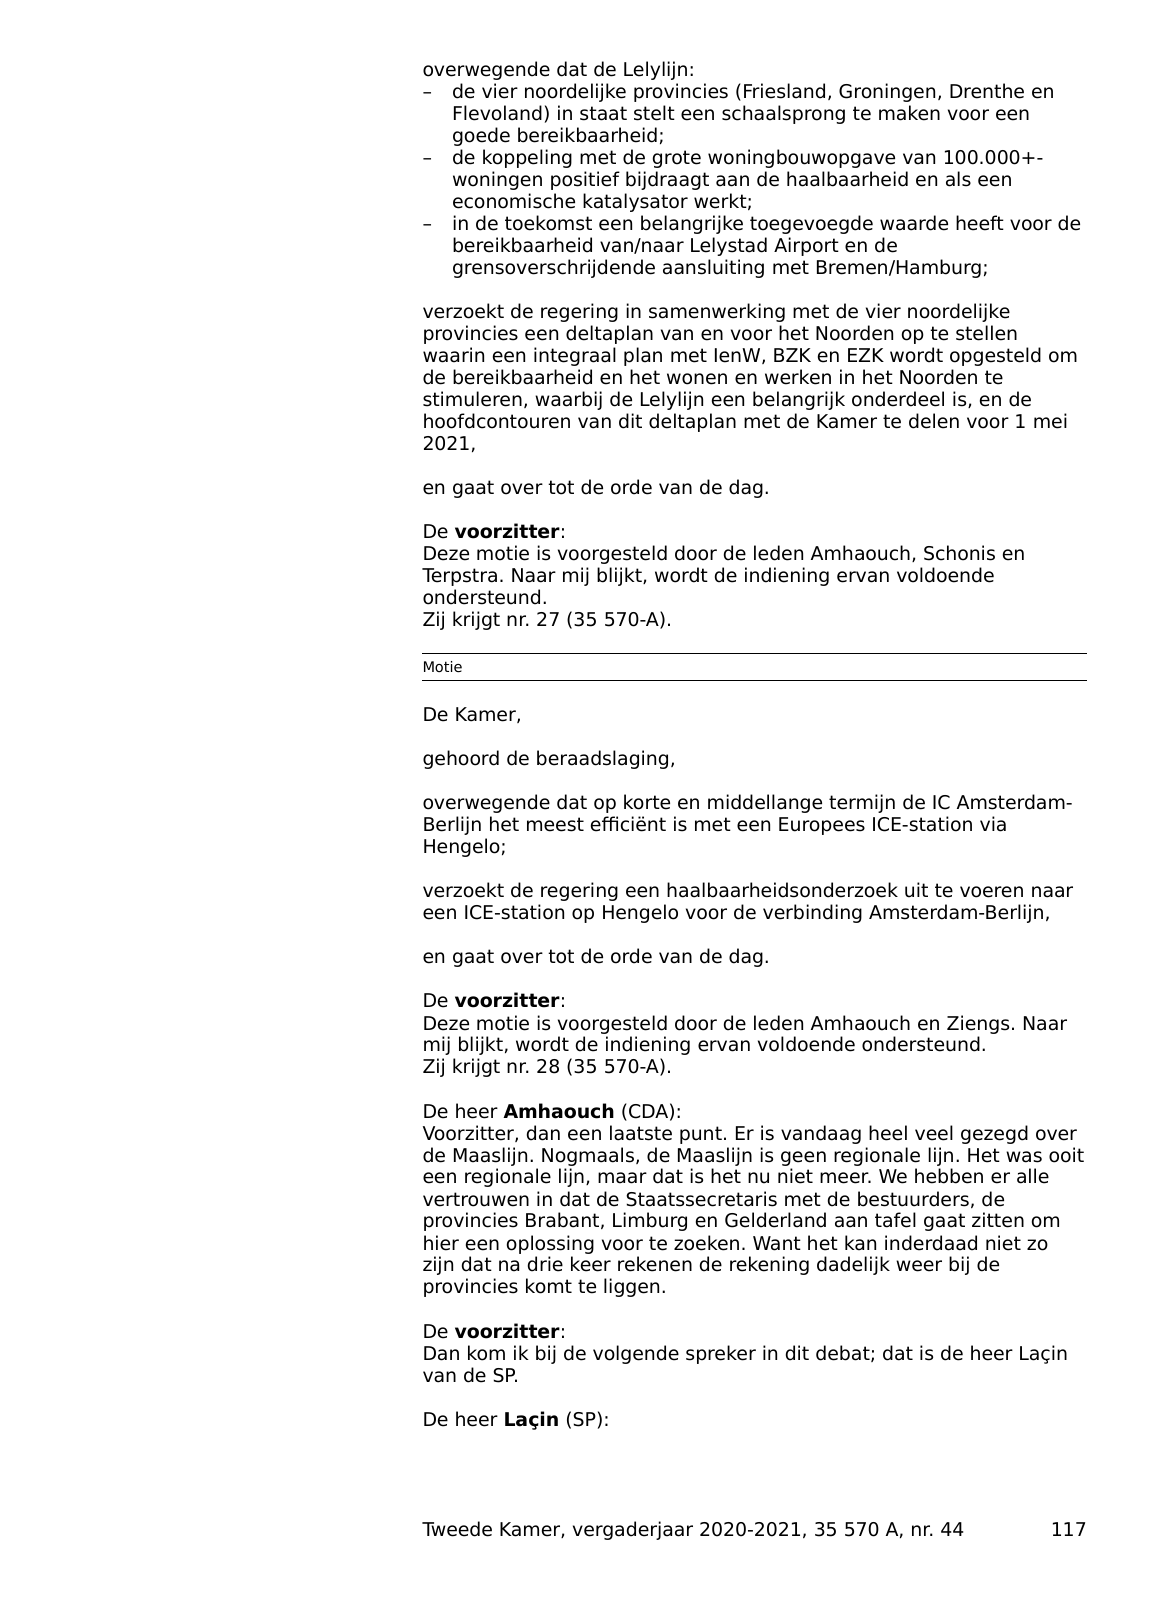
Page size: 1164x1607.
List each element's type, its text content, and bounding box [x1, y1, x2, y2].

text – de koppeling met de grote woningbouwopgave van 100.000+-woningen positief bijdraagt aan de haalbaarheid en als een economische katalysator werkt; [422, 147, 1087, 213]
text – de vier noordelijke provincies (Friesland, Groningen, Drenthe en Flevoland) in staat stelt een schaalsprong te maken voor een goede bereikbaarheid; [422, 81, 1087, 147]
text Dan kom ik bij de volgende spreker in dit debat; dat is de heer Laçin van de SP. [422, 1342, 1087, 1386]
text en gaat over tot de orde van de dag. [422, 477, 1087, 499]
text Deze motie is voorgesteld door de leden Amhaouch, Schonis en Terpstra. Naar mij blijkt, wordt de indiening ervan voldoende ondersteund. [422, 543, 1087, 609]
text en gaat over tot de orde van de dag. [422, 946, 1087, 968]
text verzoekt de regering een haalbaarheidsonderzoek uit te voeren naar een ICE-station op Hengelo voor de verbinding Amsterdam-Berlijn, [422, 880, 1087, 924]
text Zij krijgt nr. 27 (35 570-A). [422, 609, 1087, 631]
text gehoord de beraadslaging, [422, 748, 1087, 770]
text Voorzitter, dan een laatste punt. Er is vandaag heel veel gezegd over de Maaslijn. Nogmaals, de Maaslijn is geen regionale lijn. Het was ooit een regionale lijn, maar dat is het nu niet meer. We hebben er alle vertrouwen in dat de Staatssecretaris met de bestuurders, de provincies Brabant, Limburg en Gelderland aan tafel gaat zitten om hier een oplossing voor te zoeken. Want het kan inderdaad niet zo zijn dat na drie keer rekenen de rekening dadelijk weer bij de provincies komt te liggen. [422, 1122, 1087, 1298]
text Zij krijgt nr. 28 (35 570-A). [422, 1056, 1087, 1078]
text De voorzitter: [422, 1321, 1087, 1342]
text verzoekt de regering in samenwerking met de vier noordelijke provincies een deltaplan van en voor het Noorden op te stellen waarin een integraal plan met IenW, BZK en EZK wordt opgesteld om de bereikbaarheid en het wonen en werken in het Noorden te stimuleren, waarbij de Lelylijn een belangrijk onderdeel is, en de hoofdcontouren van dit deltaplan met de Kamer te delen voor 1 mei 2021, [422, 301, 1087, 455]
text De heer Laçin (SP): [422, 1409, 1087, 1431]
text overwegende dat op korte en middellange termijn de IC Amsterdam-Berlijn het meest efficiënt is met een Europees ICE-station via Hengelo; [422, 792, 1087, 858]
text Deze motie is voorgesteld door de leden Amhaouch en Ziengs. Naar mij blijkt, wordt de indiening ervan voldoende ondersteund. [422, 1012, 1087, 1056]
table_header Motie [422, 654, 1087, 680]
text overwegende dat de Lelylijn: [422, 59, 1087, 81]
text De heer Amhaouch (CDA): [422, 1101, 1087, 1122]
text De voorzitter: [422, 990, 1087, 1012]
text – in de toekomst een belangrijke toegevoegde waarde heeft voor de bereikbaarheid van/naar Lelystad Airport en de grensoverschrijdende aansluiting met Bremen/Hamburg; [422, 213, 1087, 279]
text De Kamer, [422, 704, 1087, 726]
text De voorzitter: [422, 521, 1087, 543]
